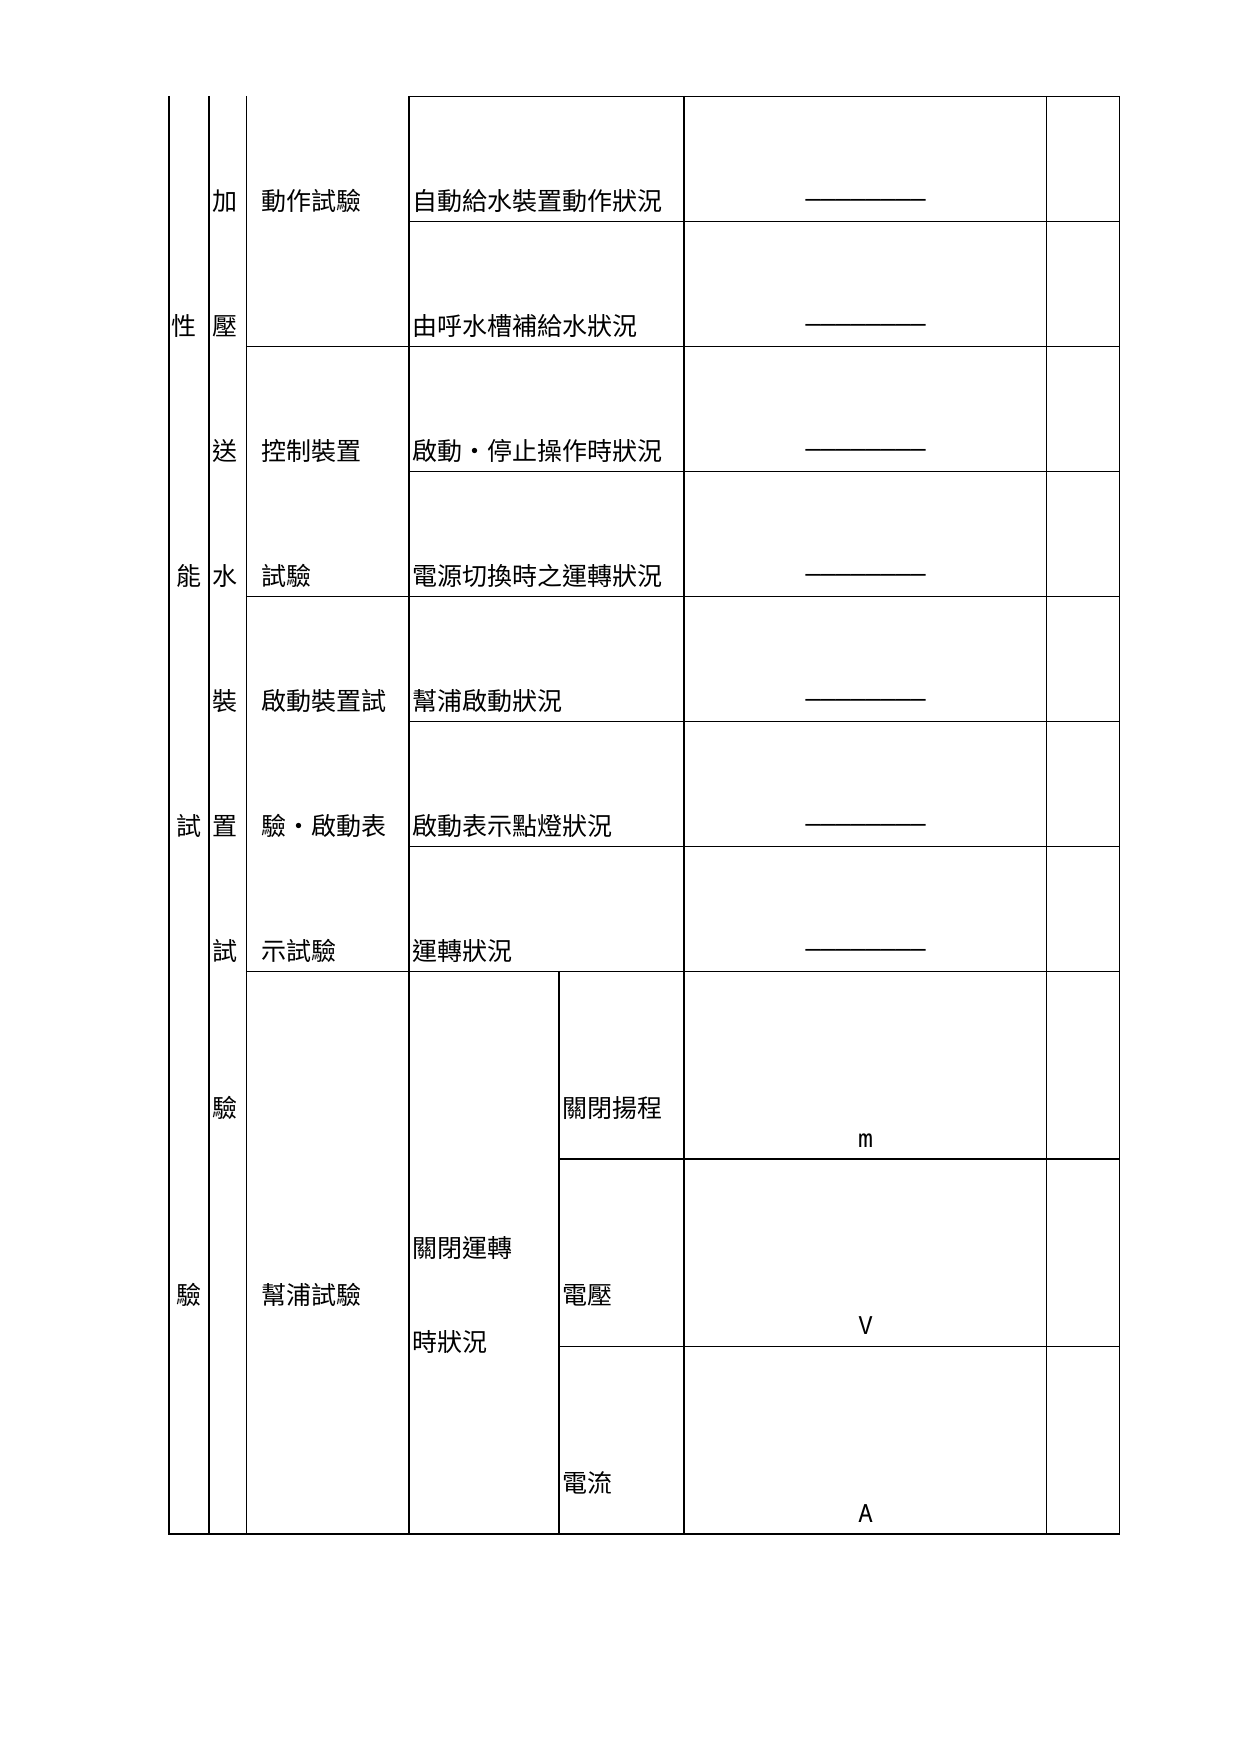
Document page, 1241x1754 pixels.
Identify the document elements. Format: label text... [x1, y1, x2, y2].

table_cell ──────── [685, 847, 1046, 971]
table_cell 關閉運轉 時狀況 [410, 972, 558, 1533]
table_cell ──────── [685, 347, 1046, 471]
table_cell [1047, 347, 1119, 471]
table_cell 電壓 [560, 1160, 683, 1346]
table_cell 運轉狀況 [410, 847, 683, 971]
table_cell 驗 [210, 971, 246, 1158]
table_cell ──────── [685, 722, 1046, 846]
table_cell [1047, 722, 1119, 846]
table_cell 由呼水槽補給水狀況 [410, 222, 683, 346]
table_cell 示試驗 １ [247, 846, 408, 971]
table_cell V [685, 1160, 1046, 1346]
table_cell [1047, 1160, 1119, 1346]
table_cell [210, 1158, 246, 1533]
table_cell 驗 [170, 971, 208, 1533]
table_cell [1047, 972, 1119, 1158]
table_cell 關閉揚程 [560, 972, 683, 1158]
table_cell 加 [210, 96, 246, 221]
table_cell 啟動‧停止操作時狀況 [410, 347, 683, 471]
table_cell 裝 [210, 596, 246, 721]
table_cell ──────── [685, 472, 1046, 596]
table_cell [1047, 597, 1119, 721]
table_cell [170, 96, 208, 221]
table_cell 性 [170, 221, 208, 346]
table_cell 幫浦啟動狀況 [410, 597, 683, 721]
table_cell [170, 596, 208, 721]
table_cell 水 [210, 471, 246, 596]
table_cell [247, 221, 408, 346]
table_cell [1047, 97, 1119, 221]
table_cell 電流 [560, 1347, 683, 1533]
table_cell 試 [170, 721, 208, 846]
table_cell 動作試驗 [247, 96, 408, 221]
table_cell [1047, 222, 1119, 346]
table_cell [1047, 1347, 1119, 1533]
table_cell ──────── [685, 222, 1046, 346]
table_cell 啟動裝置試 [247, 597, 408, 721]
table_cell 置 [210, 721, 246, 846]
table_cell [1047, 847, 1119, 971]
table_cell 驗‧啟動表 [247, 721, 408, 846]
table_cell [1047, 472, 1119, 596]
table_cell 幫浦試驗 [247, 972, 408, 1533]
table_cell ──────── [685, 97, 1046, 221]
table_cell A [685, 1347, 1046, 1533]
table_cell m [685, 972, 1046, 1158]
table_cell 自動給水裝置動作狀況 [410, 97, 683, 221]
table_cell [170, 846, 208, 971]
table_cell 送 [210, 346, 246, 471]
table_cell 壓 [210, 221, 246, 346]
table_cell 試驗 [247, 471, 408, 596]
table_cell 能 [170, 471, 208, 596]
table_cell 啟動表示點燈狀況 [410, 722, 683, 846]
table_cell 電源切換時之運轉狀況 [410, 472, 683, 596]
table_cell [170, 346, 208, 471]
table_cell 試 [210, 846, 246, 971]
table_cell 控制裝置 [247, 347, 408, 471]
table_cell ──────── [685, 597, 1046, 721]
